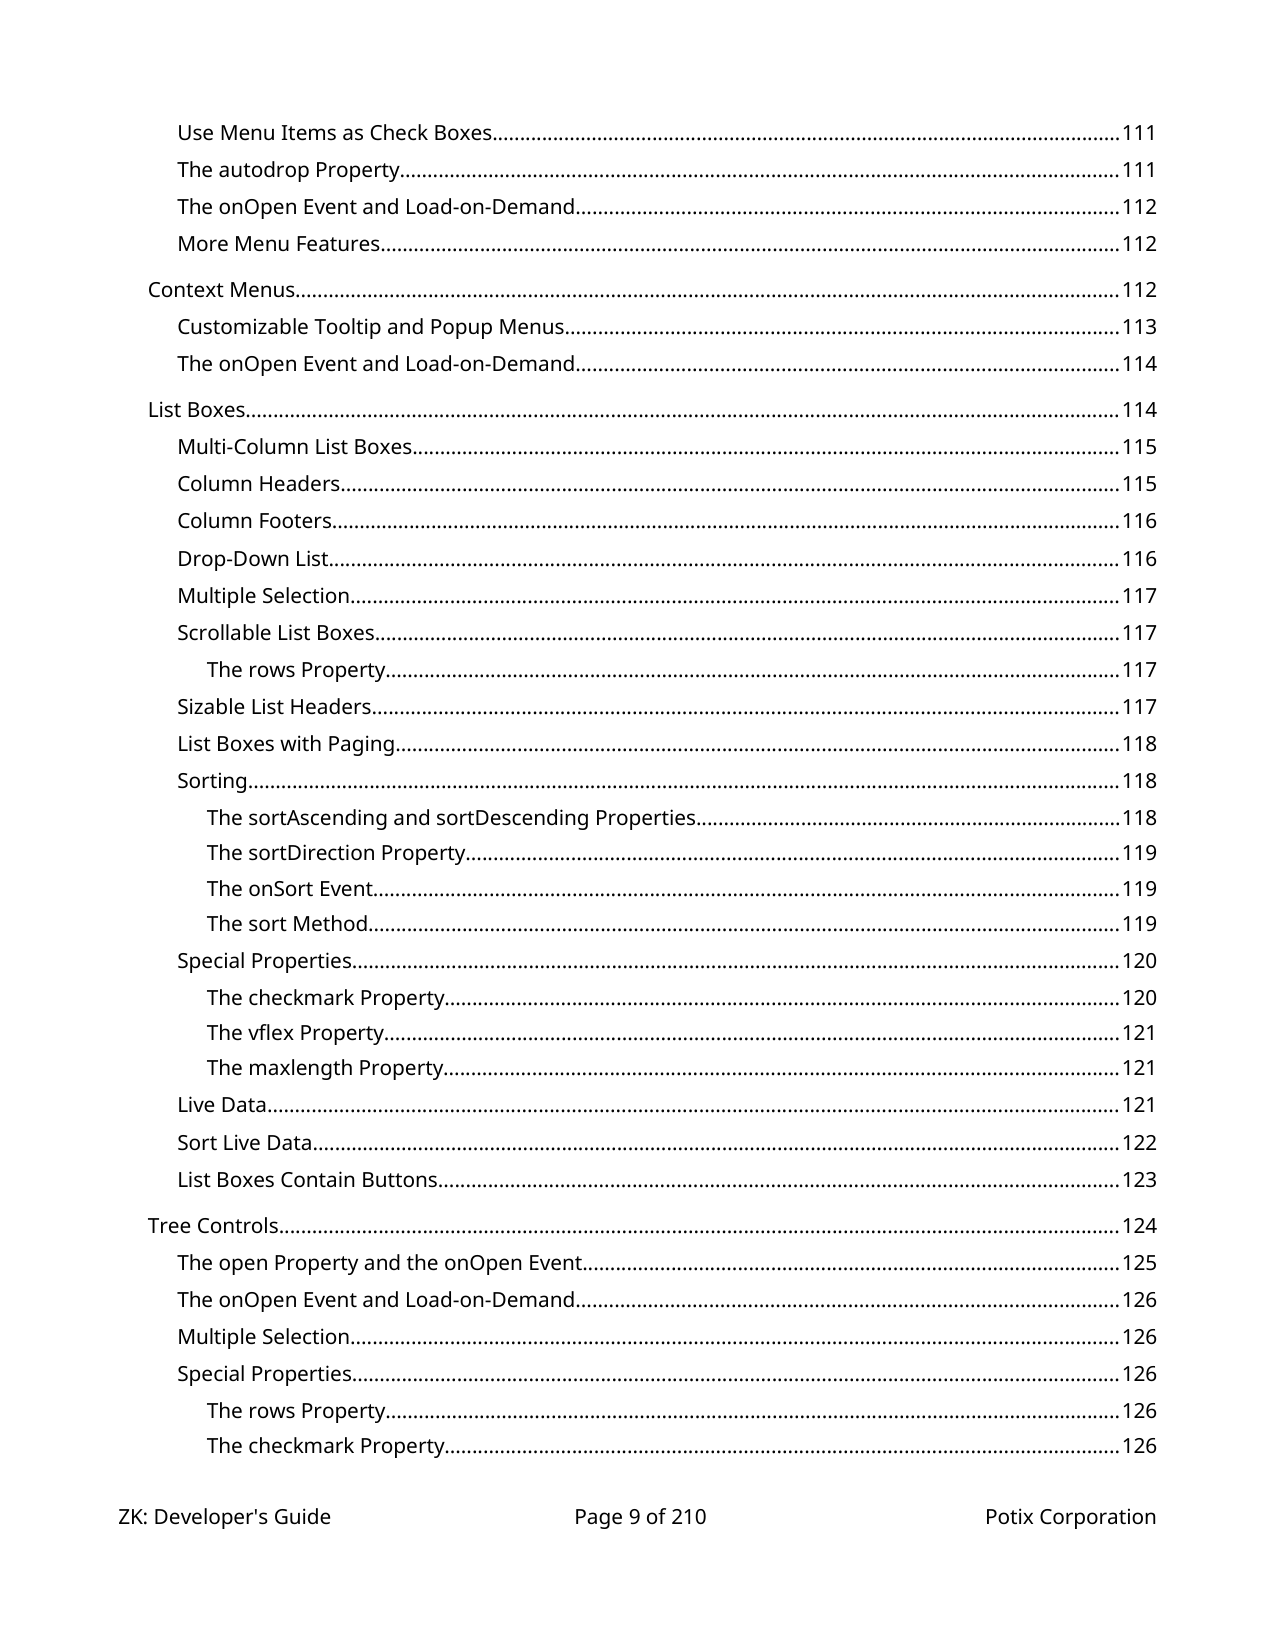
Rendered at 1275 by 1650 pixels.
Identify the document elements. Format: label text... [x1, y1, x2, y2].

text The sortDirection Property 119 [207, 838, 1157, 867]
text The vflex Property 121 [207, 1018, 1157, 1047]
text List Boxes with Paging 118 [177, 729, 1157, 757]
text The onSort Event 119 [207, 874, 1157, 902]
text Multiple Selection 126 [177, 1322, 1157, 1350]
text The sortAscending and sortDescending Properties 118 [207, 803, 1157, 832]
text The checkmark Property 126 [207, 1431, 1157, 1459]
text Scrollable List Boxes 117 [177, 618, 1157, 646]
text Context Menus 112 [148, 275, 1157, 303]
text The autodrop Property 111 [177, 155, 1157, 183]
text The rows Property 117 [207, 655, 1157, 683]
text Sizable List Headers 117 [177, 692, 1157, 720]
text More Menu Features 112 [177, 229, 1157, 258]
text The onOpen Event and Load-on-Demand 114 [177, 349, 1157, 378]
text The open Property and the onOpen Event 125 [177, 1248, 1157, 1276]
text Live Data 121 [177, 1091, 1157, 1119]
text The onOpen Event and Load-on-Demand 126 [177, 1285, 1157, 1313]
text The onOpen Event and Load-on-Demand 112 [177, 192, 1157, 221]
text List Boxes 114 [148, 395, 1157, 424]
text Special Properties 126 [177, 1359, 1157, 1387]
text The maxlength Property 121 [207, 1053, 1157, 1082]
text List Boxes Contain Buttons 123 [177, 1165, 1157, 1193]
text The rows Property 126 [207, 1396, 1157, 1424]
text Multiple Selection 117 [177, 581, 1157, 609]
text The sort Method 119 [207, 909, 1157, 937]
text The checkmark Property 120 [207, 983, 1157, 1011]
text Use Menu Items as Check Boxes 111 [177, 118, 1157, 146]
text Drop-Down List 116 [177, 544, 1157, 572]
text Special Properties 120 [177, 946, 1157, 974]
text Column Footers 116 [177, 507, 1157, 535]
text Sorting 118 [177, 766, 1157, 794]
text Multi-Column List Boxes 115 [177, 432, 1157, 461]
text Tree Controls 124 [148, 1211, 1157, 1239]
text Sort Live Data 122 [177, 1128, 1157, 1156]
text Column Headers 115 [177, 469, 1157, 498]
text Customizable Tooltip and Popup Menus 113 [177, 312, 1157, 341]
